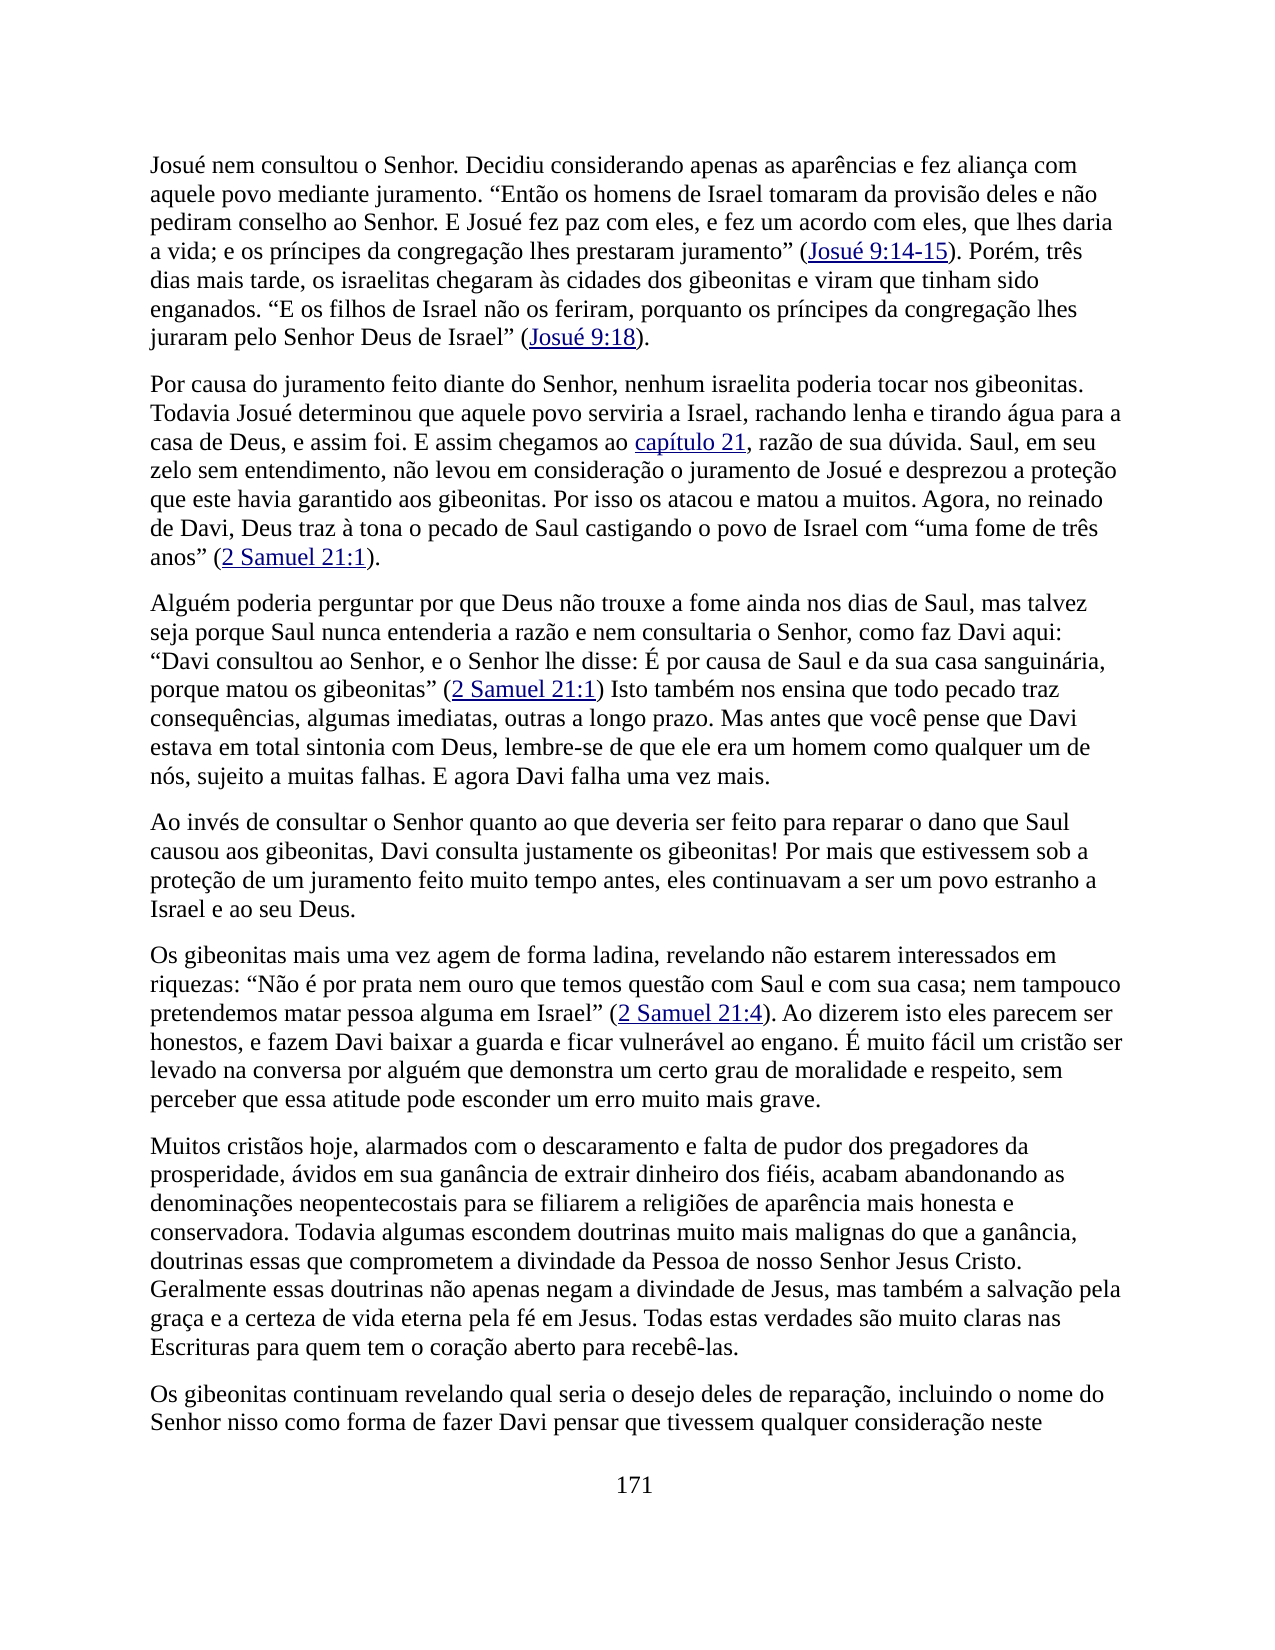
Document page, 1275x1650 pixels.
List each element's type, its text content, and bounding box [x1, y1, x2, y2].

text Ao invés de consultar o Senhor quanto ao que deveria ser feito para reparar o dano que Saul causou aos gibeonitas, Davi consulta justamente os gibeonitas! Por mais que estivessem sob a proteção de um juramento feito muito tempo antes, eles continuavam a ser um povo estranho a Israel e ao seu Deus. [150, 807, 1125, 922]
text Os gibeonitas continuam revelando qual seria o desejo deles de reparação, incluindo o nome do Senhor nisso como forma de fazer Davi pensar que tivessem qualquer consideração neste [150, 1379, 1125, 1436]
text Os gibeonitas mais uma vez agem de forma ladina, revelando não estarem interessados em riquezas: “Não é por prata nem ouro que temos questão com Saul e com sua casa; nem tampouco pretendemos matar pessoa alguma em Israel” (2 Samuel 21:4). Ao dizerem isto eles parecem ser honestos, e fazem Davi baixar a guarda e ficar vulnerável ao engano. É muito fácil um cristão ser levado na conversa por alguém que demonstra um certo grau de moralidade e respeito, sem perceber que essa atitude pode esconder um erro muito mais grave. [150, 940, 1125, 1113]
text Por causa do juramento feito diante do Senhor, nenhum israelita poderia tocar nos gibeonitas. Todavia Josué determinou que aquele povo serviria a Israel, rachando lenha e tirando água para a casa de Deus, e assim foi. E assim chegamos ao capítulo 21, razão de sua dúvida. Saul, em seu zelo sem entendimento, não levou em consideração o juramento de Josué e desprezou a proteção que este havia garantido aos gibeonitas. Por isso os atacou e matou a muitos. Agora, no reinado de Davi, Deus traz à tona o pecado de Saul castigando o povo de Israel com “uma fome de três anos” (2 Samuel 21:1). [150, 369, 1125, 570]
text Alguém poderia perguntar por que Deus não trouxe a fome ainda nos dias de Saul, mas talvez seja porque Saul nunca entenderia a razão e nem consultaria o Senhor, como faz Davi aqui: “Davi consultou ao Senhor, e o Senhor lhe disse: É por causa de Saul e da sua casa sanguinária, porque matou os gibeonitas” (2 Samuel 21:1) Isto também nos ensina que todo pecado traz consequências, algumas imediatas, outras a longo prazo. Mas antes que você pense que Davi estava em total sintonia com Deus, lembre-se de que ele era um homem como qualquer um de nós, sujeito a muitas falhas. E agora Davi falha uma vez mais. [150, 588, 1125, 789]
text Josué nem consultou o Senhor. Decidiu considerando apenas as aparências e fez aliança com aquele povo mediante juramento. “Então os homens de Israel tomaram da provisão deles e não pediram conselho ao Senhor. E Josué fez paz com eles, e fez um acordo com eles, que lhes daria a vida; e os príncipes da congregação lhes prestaram juramento” (Josué 9:14-15). Porém, três dias mais tarde, os israelitas chegaram às cidades dos gibeonitas e viram que tinham sido enganados. “E os filhos de Israel não os feriram, porquanto os príncipes da congregação lhes juraram pelo Senhor Deus de Israel” (Josué 9:18). [150, 150, 1125, 351]
text Muitos cristãos hoje, alarmados com o descaramento e falta de pudor dos pregadores da prosperidade, ávidos em sua ganância de extrair dinheiro dos fiéis, acabam abandonando as denominações neopentecostais para se filiarem a religiões de aparência mais honesta e conservadora. Todavia algumas escondem doutrinas muito mais malignas do que a ganância, doutrinas essas que comprometem a divindade da Pessoa de nosso Senhor Jesus Cristo. Geralmente essas doutrinas não apenas negam a divindade de Jesus, mas também a salvação pela graça e a certeza de vida eterna pela fé em Jesus. Todas estas verdades são muito claras nas Escrituras para quem tem o coração aberto para recebê-las. [150, 1131, 1125, 1361]
